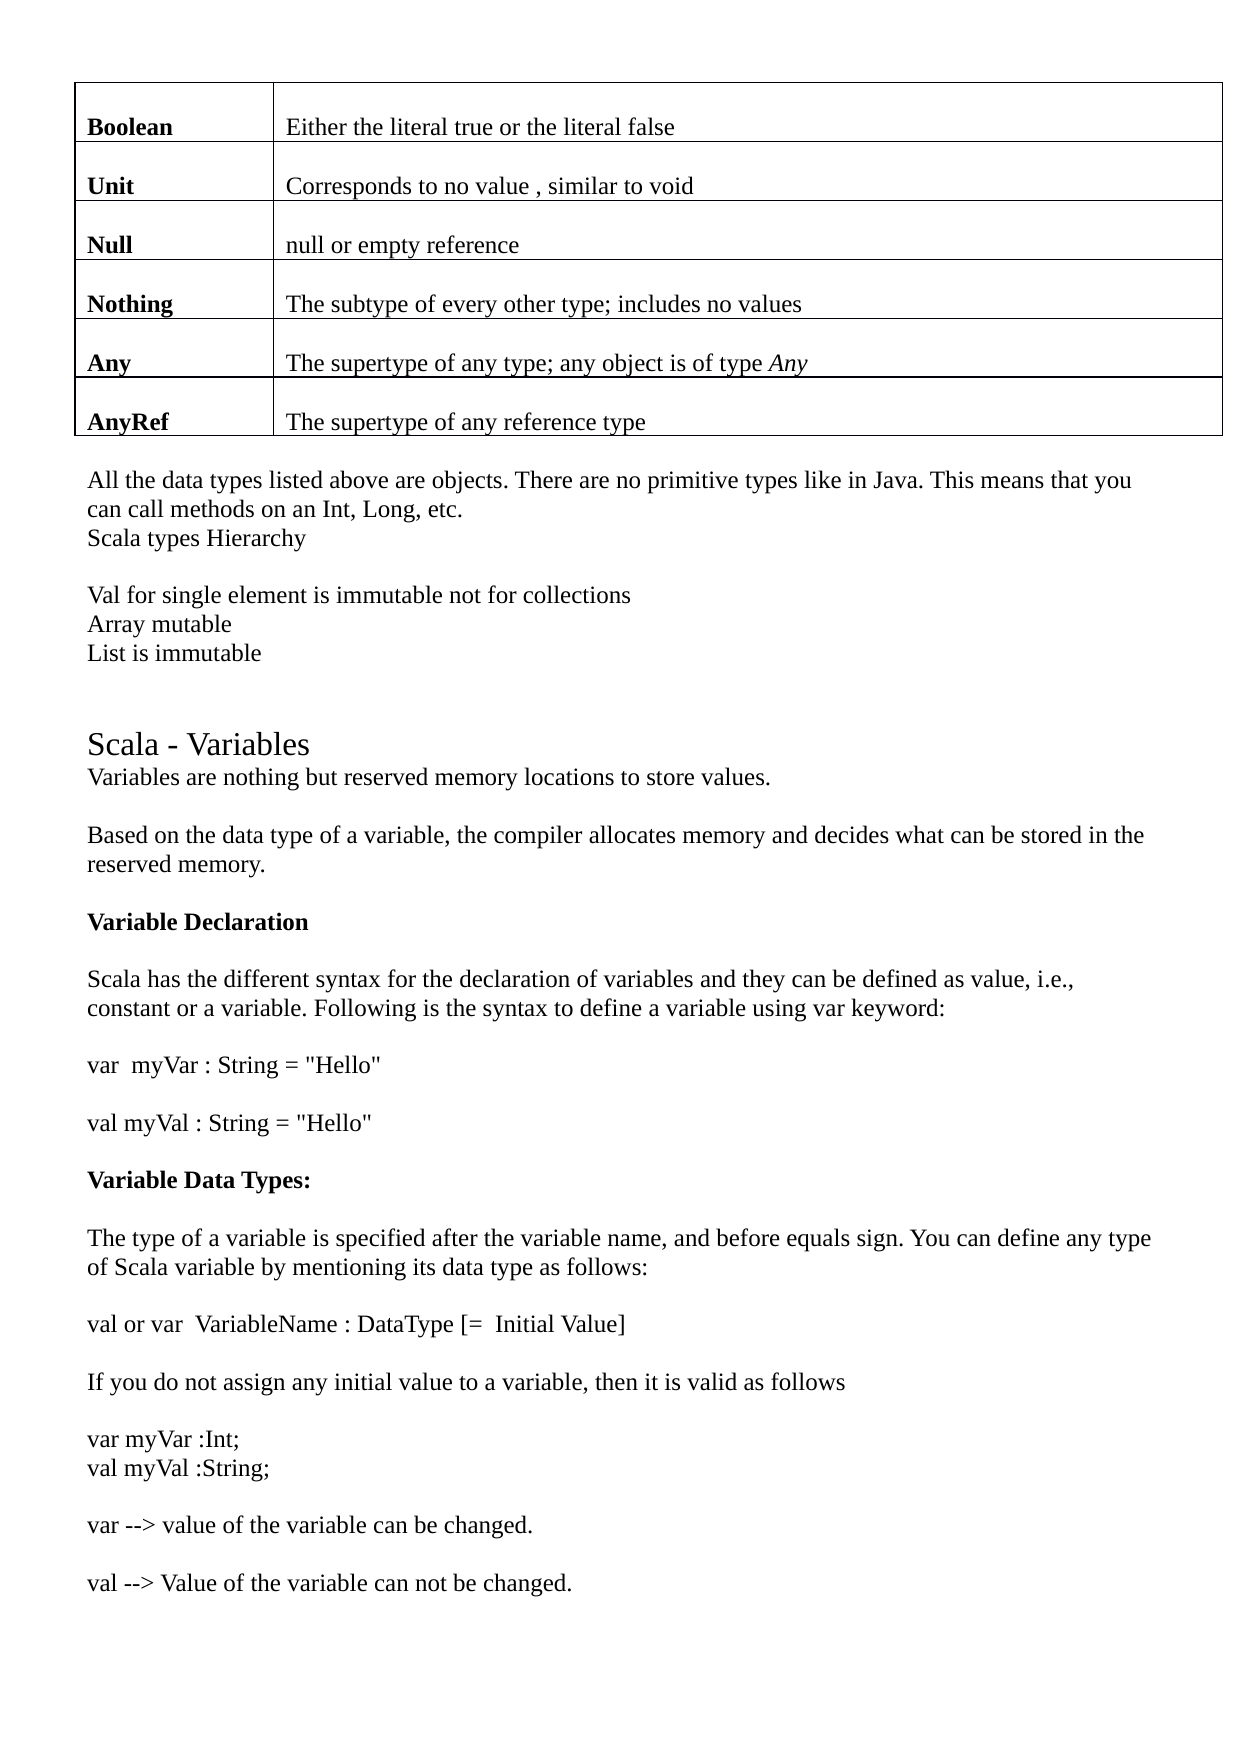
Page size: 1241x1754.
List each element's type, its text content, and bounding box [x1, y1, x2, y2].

table_cell AnyRef [76, 378, 273, 435]
text The type of a variable is specified after the variable name, and before equals sign. You can define any type of Scala variable by mentioning its data type as follows: [87, 1223, 1155, 1281]
table_cell Boolean [76, 83, 273, 141]
table_cell Either the literal true or the literal false [274, 83, 1222, 141]
table_cell The supertype of any reference type [274, 378, 1222, 435]
text If you do not assign any initial value to a variable, then it is valid as follows [87, 1367, 1155, 1396]
text Scala types Hierarchy [87, 523, 1155, 551]
text val or var VariableName : DataType [= Initial Value] [87, 1309, 1155, 1338]
text var myVar :Int; [87, 1424, 1155, 1453]
text var myVar : String = "Hello" [87, 1051, 1155, 1079]
text List is immutable [87, 638, 1155, 666]
table_cell Any [76, 319, 273, 376]
text var --> value of the variable can be changed. [87, 1511, 1155, 1539]
text val myVal : String = "Hello" [87, 1108, 1155, 1137]
table_cell null or empty reference [274, 201, 1222, 258]
table_cell The subtype of every other type; includes no values [274, 260, 1222, 317]
text val myVal :String; [87, 1453, 1155, 1482]
text Scala has the different syntax for the declaration of variables and they can be defined as value, i.e., constant or a variable. Following is the syntax to define a variable using var keyword: [87, 964, 1155, 1022]
subtitle Scala - Variables [87, 724, 1155, 762]
text Based on the data type of a variable, the compiler allocates memory and decides what can be stored in the reserved memory. [87, 820, 1155, 878]
text Variables are nothing but reserved memory locations to store values. [87, 762, 1155, 791]
table_cell Nothing [76, 260, 273, 317]
text All the data types listed above are objects. There are no primitive types like in Java. This means that you can call methods on an Int, Long, etc. [87, 465, 1155, 523]
text val --> Value of the variable can not be changed. [87, 1568, 1155, 1597]
text Variable Data Types: [87, 1166, 1155, 1194]
table_cell Corresponds to no value , similar to void [274, 142, 1222, 199]
table_cell Unit [76, 142, 273, 199]
table_cell Null [76, 201, 273, 258]
text Val for single element is immutable not for collections [87, 580, 1155, 609]
text Variable Declaration [87, 907, 1155, 936]
table_cell The supertype of any type; any object is of type Any [274, 319, 1222, 376]
text Array mutable [87, 609, 1155, 638]
